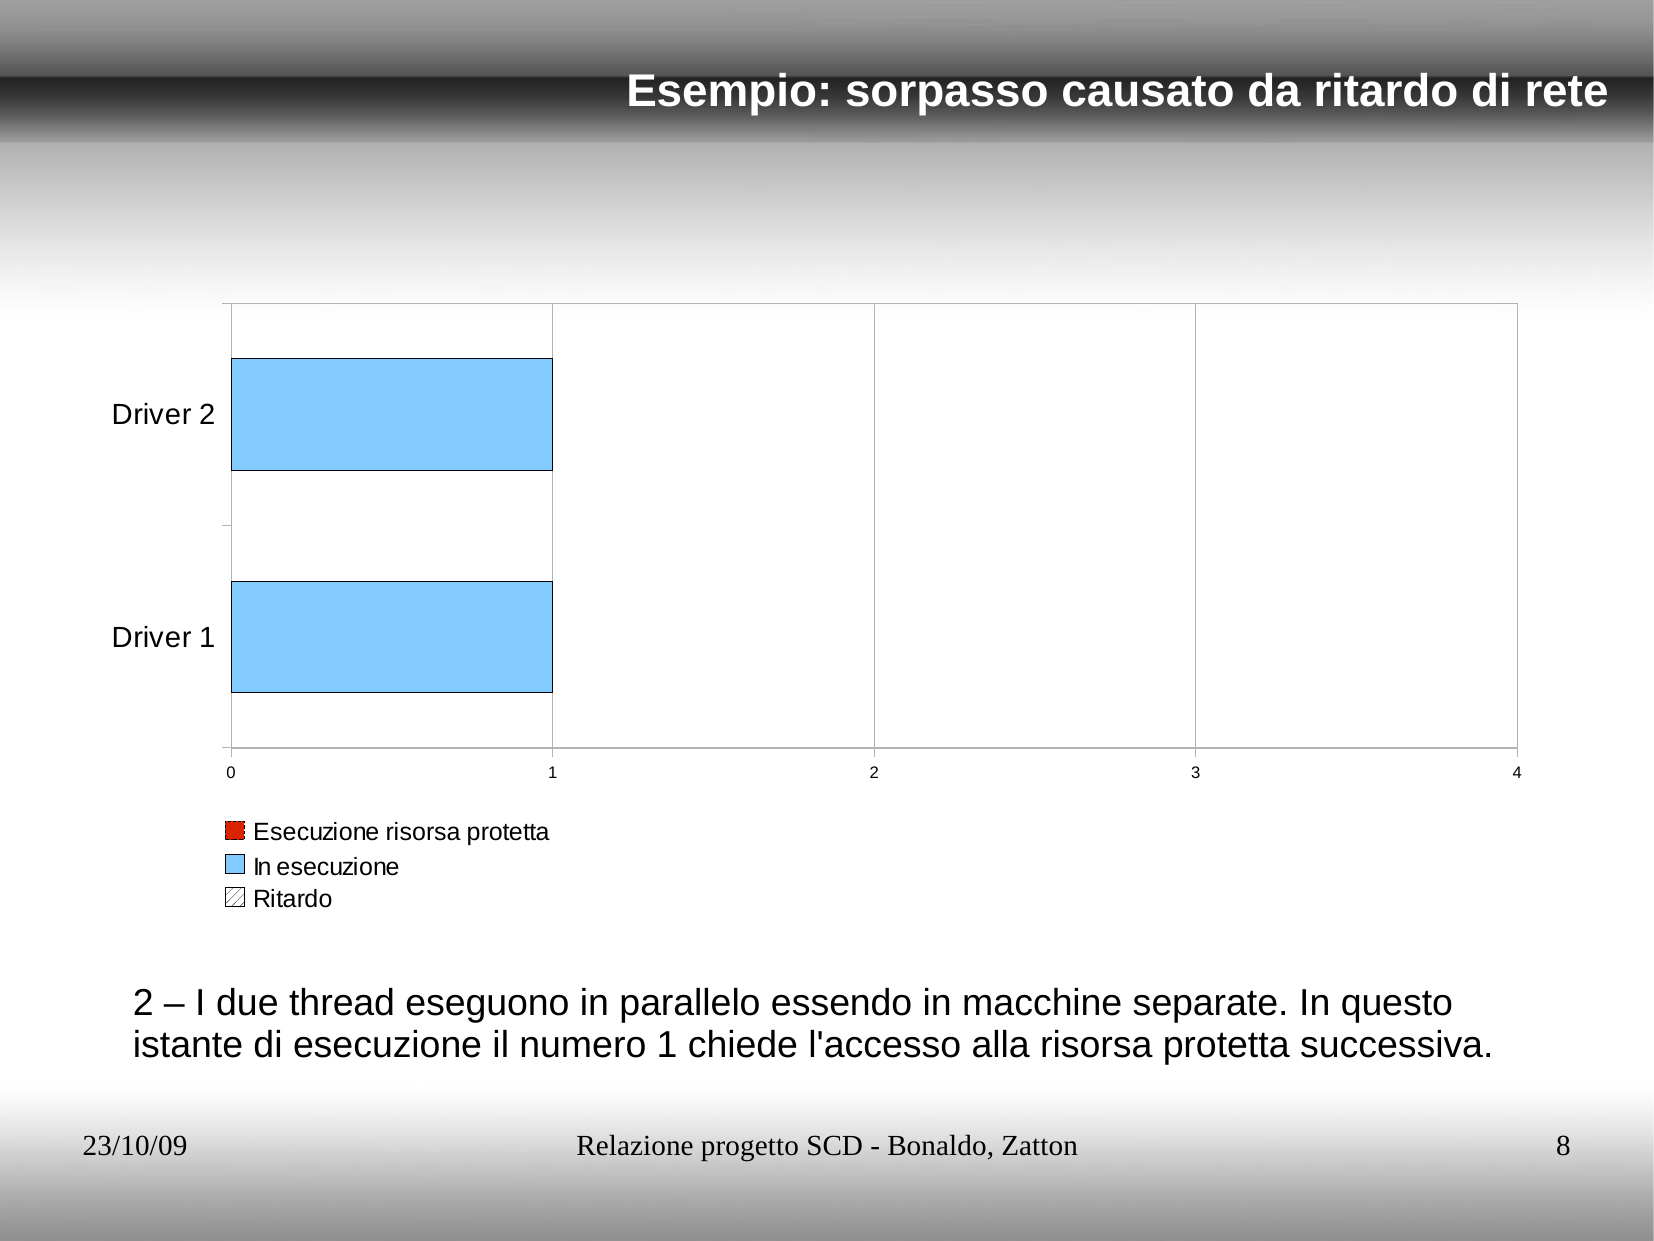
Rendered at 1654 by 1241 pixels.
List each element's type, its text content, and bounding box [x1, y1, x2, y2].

text_box Esempio: sorpasso causato da ritardo di rete [531, 31, 1625, 119]
picture [0, 0, 1654, 1241]
text_box 2 – I due thread eseguono in parallelo essendo in macchine separate. In questo istante di esecuzione il numero 1 chiede l'accesso alla risorsa protetta successiva. [118, 974, 1536, 1074]
chart [82, 290, 1571, 944]
